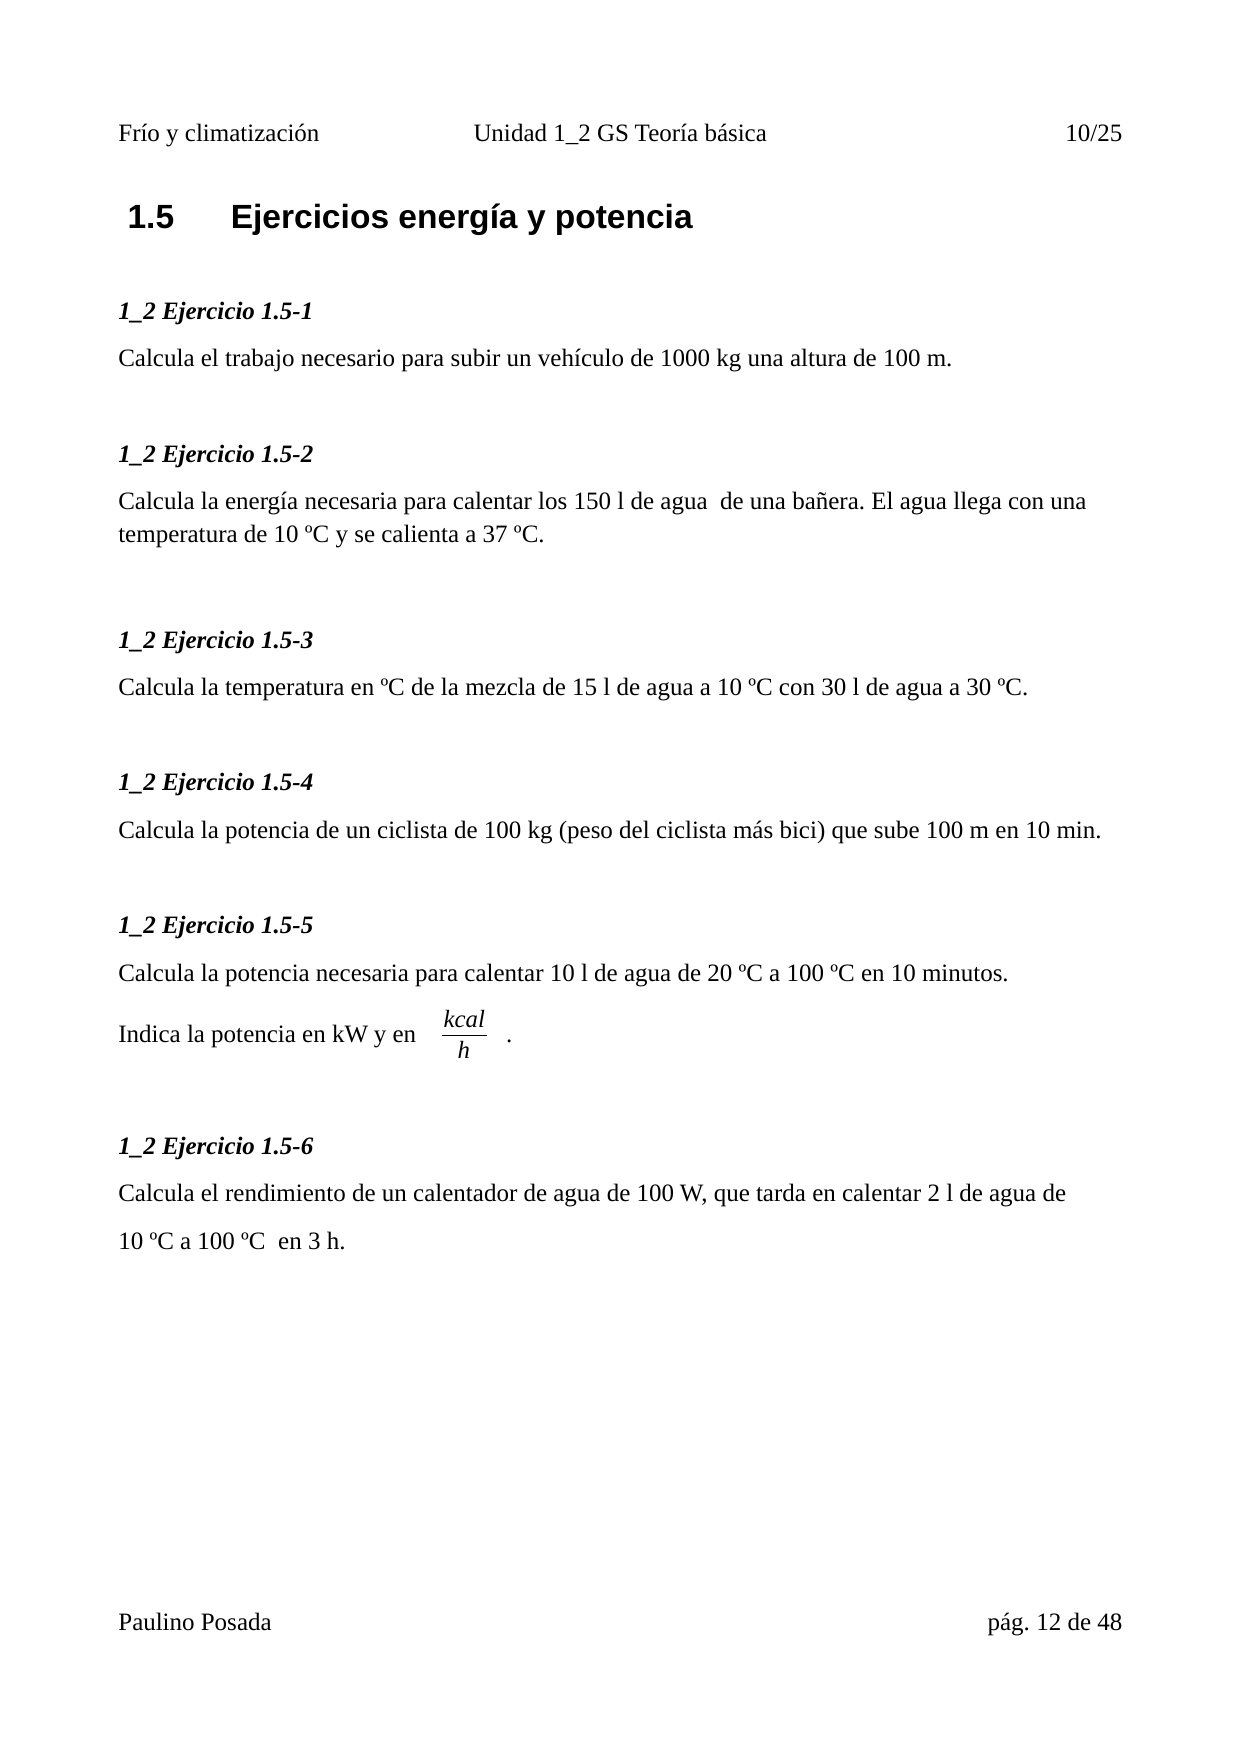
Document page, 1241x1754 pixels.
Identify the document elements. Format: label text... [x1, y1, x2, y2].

text Indica la potencia en kW y en . [118, 1006, 1122, 1064]
text 1_2 Ejercicio 1.5-6 [118, 1131, 1122, 1160]
text 10 ºC a 100 ºC en 3 h. [118, 1226, 1122, 1255]
text 1_2 Ejercicio 1.5-5 [118, 910, 1122, 939]
text Calcula la potencia de un ciclista de 100 kg (peso del ciclista más bici) que sube 100 m en 10 min. [118, 815, 1122, 844]
text 1_2 Ejercicio 1.5-3 [118, 625, 1122, 653]
text Calcula la temperatura en ºC de la mezcla de 15 l de agua a 10 ºC con 30 l de agua a 30 ºC. [118, 672, 1122, 701]
text 1_2 Ejercicio 1.5-2 [118, 439, 1122, 467]
text 1_2 Ejercicio 1.5-1 [118, 296, 1122, 325]
subtitle Ejercicios energía y potencia [118, 197, 1122, 236]
text Calcula la potencia necesaria para calentar 10 l de agua de 20 ºC a 100 ºC en 10 minutos. [118, 958, 1122, 987]
text Calcula el trabajo necesario para subir un vehículo de 1000 kg una altura de 100 m. [118, 343, 1122, 372]
text Calcula la energía necesaria para calentar los 150 l de agua de una bañera. El agua llega con una temperatura de 10 ºC y se calienta a 37 ºC. [118, 486, 1122, 548]
text 1_2 Ejercicio 1.5-4 [118, 767, 1122, 796]
text Calcula el rendimiento de un calentador de agua de 100 W, que tarda en calentar 2 l de agua de [118, 1178, 1122, 1207]
